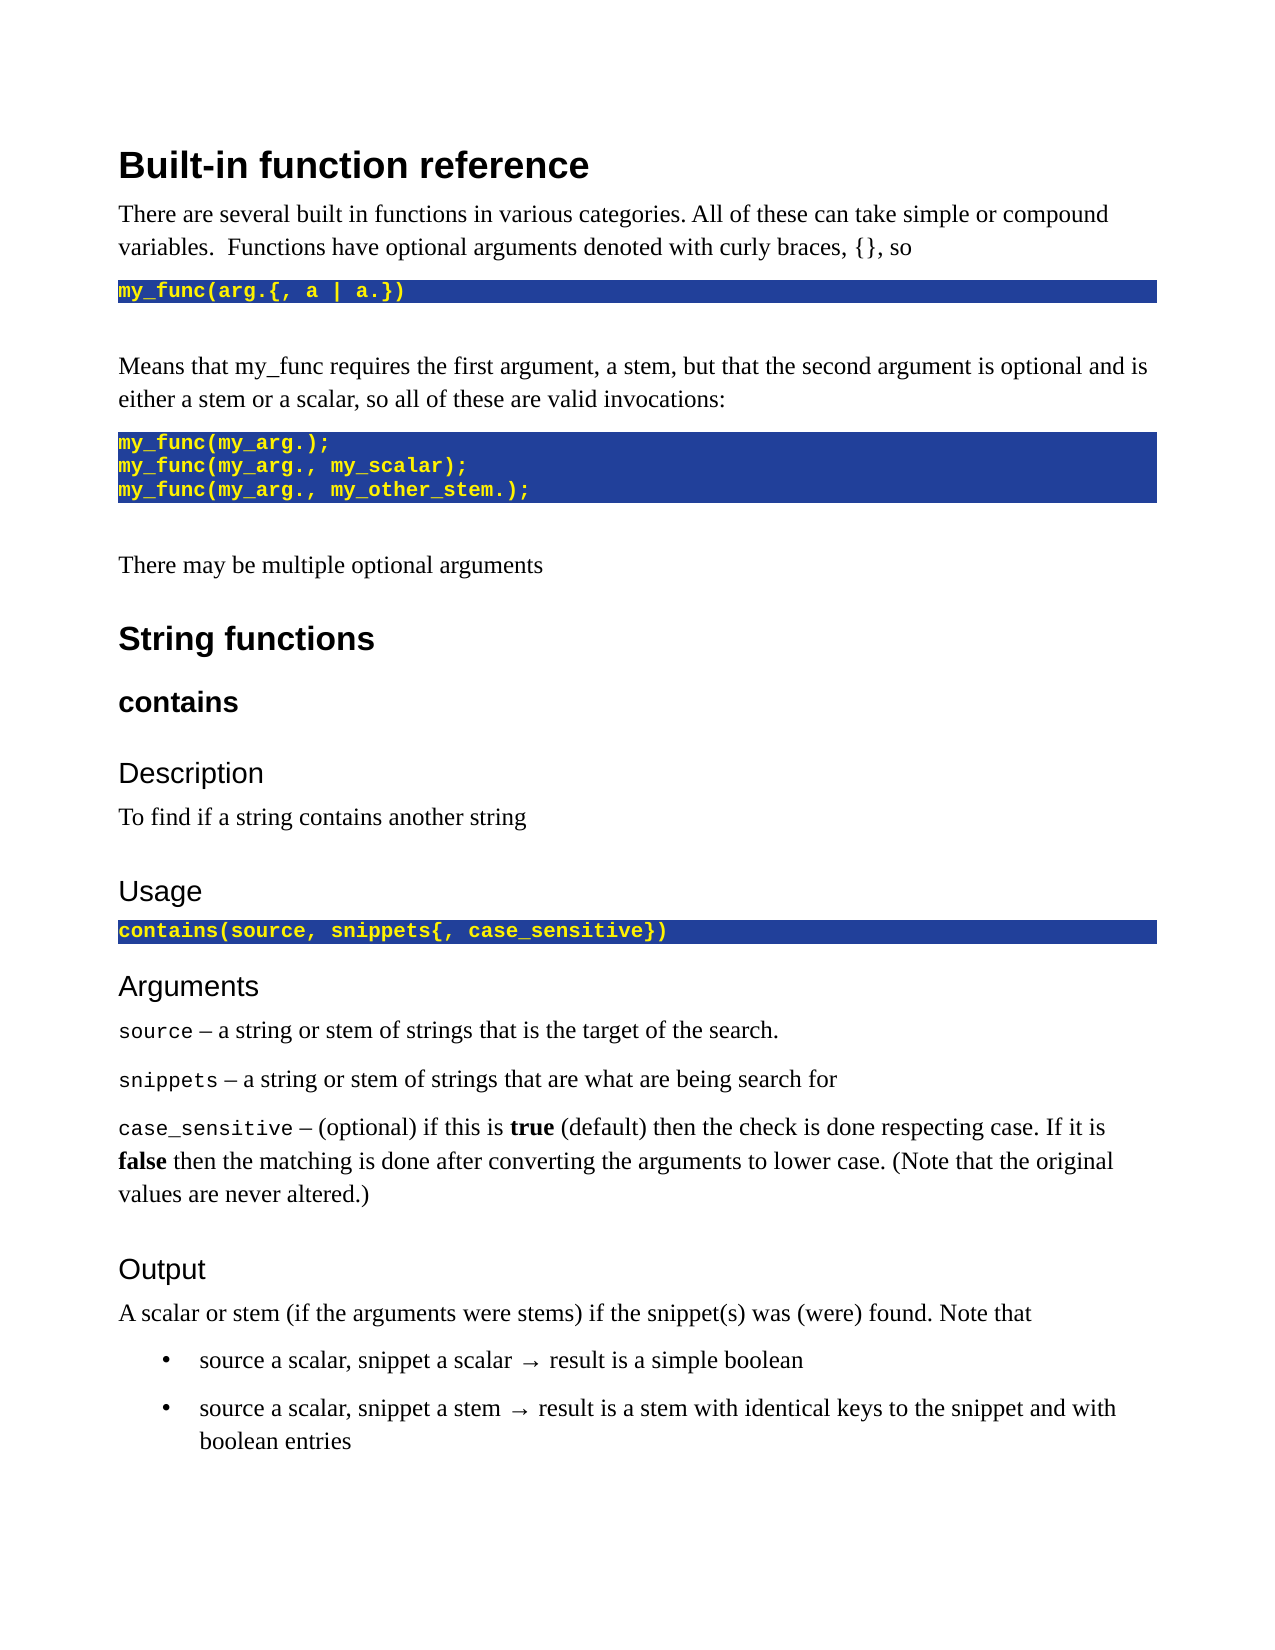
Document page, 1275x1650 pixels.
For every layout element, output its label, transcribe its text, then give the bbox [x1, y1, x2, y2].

text source – a string or stem of strings that is the target of the search. [118, 1015, 1157, 1045]
subtitle String functions [118, 619, 1157, 657]
text my_func(my_arg., my_scalar); [118, 455, 1157, 479]
list source a scalar, snippet a scalar → result is a simple boolean [162, 1345, 1157, 1374]
subtitle Description [118, 756, 1157, 789]
subtitle Arguments [118, 969, 1157, 1003]
text my_func(arg.{, a | a.}) [118, 280, 1157, 303]
text A scalar or stem (if the arguments were stems) if the snippet(s) was (were) found. Note that [118, 1298, 1157, 1326]
text There are several built in functions in various categories. All of these can take simple or compound variables. Functions have optional arguments denoted with curly braces, {}, so [118, 199, 1157, 261]
text contains(source, snippets{, case_sensitive}) [118, 920, 1157, 944]
text snippets – a string or stem of strings that are what are being search for [118, 1064, 1157, 1093]
subtitle Built-in function reference [118, 143, 1157, 187]
text Means that my_func requires the first argument, a stem, but that the second argument is optional and is either a stem or a scalar, so all of these are valid invocations: [118, 351, 1157, 413]
text my_func(my_arg., my_other_stem.); [118, 479, 1157, 503]
text case_sensitive – (optional) if this is true (default) then the check is done respecting case. If it is false then the matching is done after converting the arguments to lower case. (Note that the original values are never altered.) [118, 1112, 1157, 1208]
subtitle Usage [118, 874, 1157, 908]
text my_func(my_arg.); [118, 432, 1157, 455]
list source a scalar, snippet a stem → result is a stem with identical keys to the snippet and with boolean entries [162, 1393, 1157, 1455]
subtitle Output [118, 1252, 1157, 1285]
subtitle contains [118, 684, 1157, 718]
text To find if a string contains another string [118, 802, 1157, 831]
text There may be multiple optional arguments [118, 550, 1157, 579]
